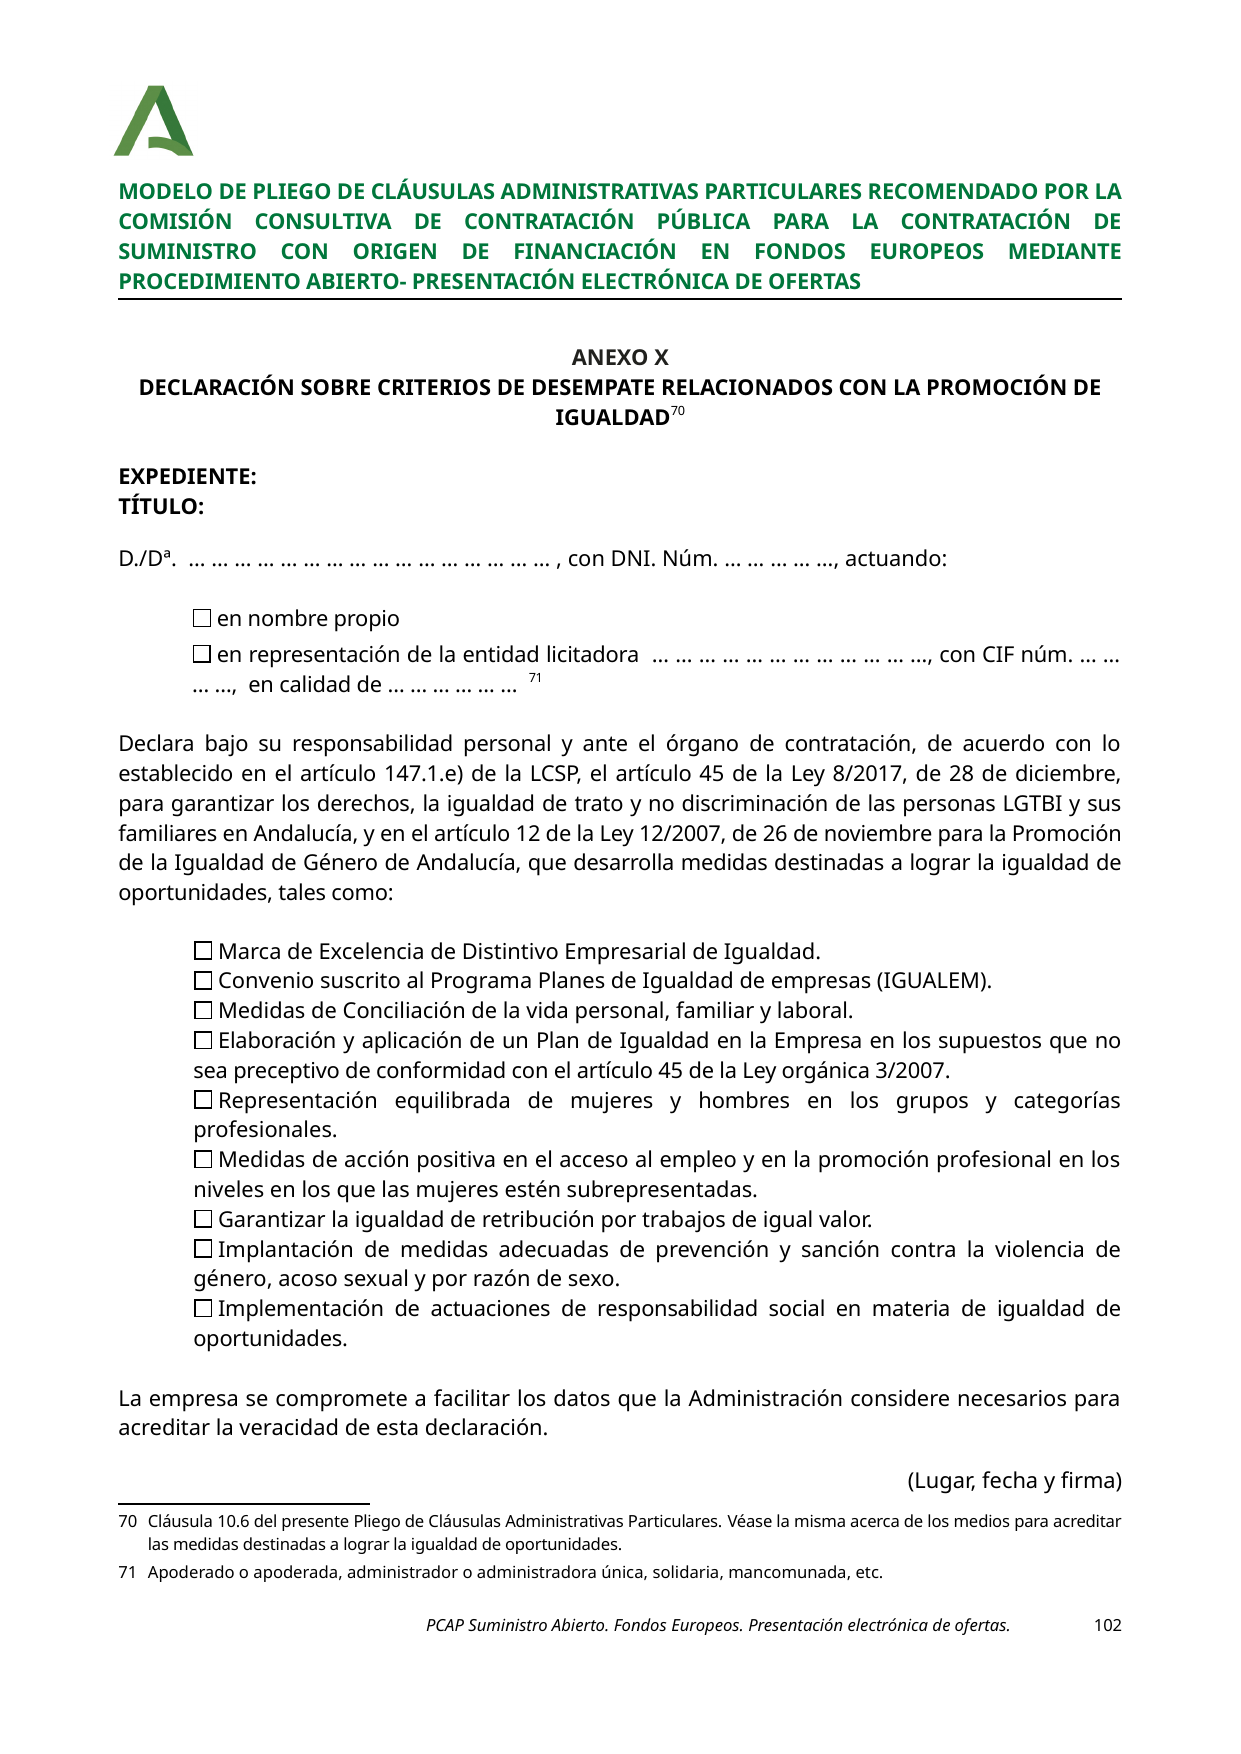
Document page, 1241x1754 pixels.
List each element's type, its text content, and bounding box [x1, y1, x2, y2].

text MODELO DE PLIEGO DE CLÁUSULAS ADMINISTRATIVAS PARTICULARES RECOMENDADO POR LA COMISIÓN CONSULTIVA DE CONTRATACIÓN PÚBLICA PARA LA CONTRATACIÓN DE SUMINISTRO CON ORIGEN DE FINANCIACIÓN EN FONDOS EUROPEOS MEDIANTE PROCEDIMIENTO ABIERTO- PRESENTACIÓN ELECTRÓNICA DE OFERTAS [118, 176, 1122, 298]
text (Lugar, fecha y firma) [118, 1465, 1122, 1495]
list Marca de Excelencia de Distintivo Empresarial de Igualdad. [156, 936, 1122, 966]
text en nombre propio [192, 603, 1122, 633]
text La empresa se compromete a facilitar los datos que la Administración considere necesarios para acreditar la veracidad de esta declaración. [118, 1383, 1122, 1442]
text D./Dª. … … … … … … … … … … … … … … … … , con DNI. Núm. … … … … …, actuando: [118, 543, 1122, 573]
text Declara bajo su responsabilidad personal y ante el órgano de contratación, de acuerdo con lo establecido en el artículo 147.1.e) de la LCSP, el artículo 45 de la Ley 8/2017, de 28 de diciembre, para garantizar los derechos, la igualdad de trato y no discriminación de las personas LGTBI y sus familiares en Andalucía, y en el artículo 12 de la Ley 12/2007, de 26 de noviembre para la Promoción de la Igualdad de Género de Andalucía, que desarrolla medidas destinadas a lograr la igualdad de oportunidades, tales como: [118, 728, 1122, 907]
list Representación equilibrada de mujeres y hombres en los grupos y categorías profesionales. [156, 1085, 1122, 1144]
picture [109, 81, 198, 160]
text EXPEDIENTE: [118, 461, 1122, 491]
list Medidas de acción positiva en el acceso al empleo y en la promoción profesional en los niveles en los que las mujeres estén subrepresentadas. [156, 1144, 1122, 1204]
text Apoderado o apoderada, administrador o administradora única, solidaria, mancomunada, etc. [118, 1561, 1122, 1584]
text TÍTULO: [118, 491, 1122, 521]
text en representación de la entidad licitadora … … … … … … … … … … … …, con CIF núm. … … … …, en calidad de … … … … … … [192, 639, 1122, 698]
text DECLARACIÓN SOBRE CRITERIOS DE DESEMPATE RELACIONADOS CON LA PROMOCIÓN DE IGUALDAD [118, 372, 1122, 431]
list Garantizar la igualdad de retribución por trabajos de igual valor. [156, 1204, 1122, 1234]
list Implementación de actuaciones de responsabilidad social en materia de igualdad de oportunidades. [156, 1293, 1122, 1353]
list Convenio suscrito al Programa Planes de Igualdad de empresas (IGUALEM). [156, 966, 1122, 995]
list Implantación de medidas adecuadas de prevención y sanción contra la violencia de género, acoso sexual y por razón de sexo. [156, 1234, 1122, 1293]
list Elaboración y aplicación de un Plan de Igualdad en la Empresa en los supuestos que no sea preceptivo de conformidad con el artículo 45 de la Ley orgánica 3/2007. [156, 1025, 1122, 1085]
text Cláusula 10.6 del presente Pliego de Cláusulas Administrativas Particulares. Véase la misma acerca de los medios para acreditar las medidas destinadas a lograr la igualdad de oportunidades. [118, 1509, 1122, 1555]
list Medidas de Conciliación de la vida personal, familiar y laboral. [156, 995, 1122, 1025]
text ANEXO X [118, 342, 1122, 372]
